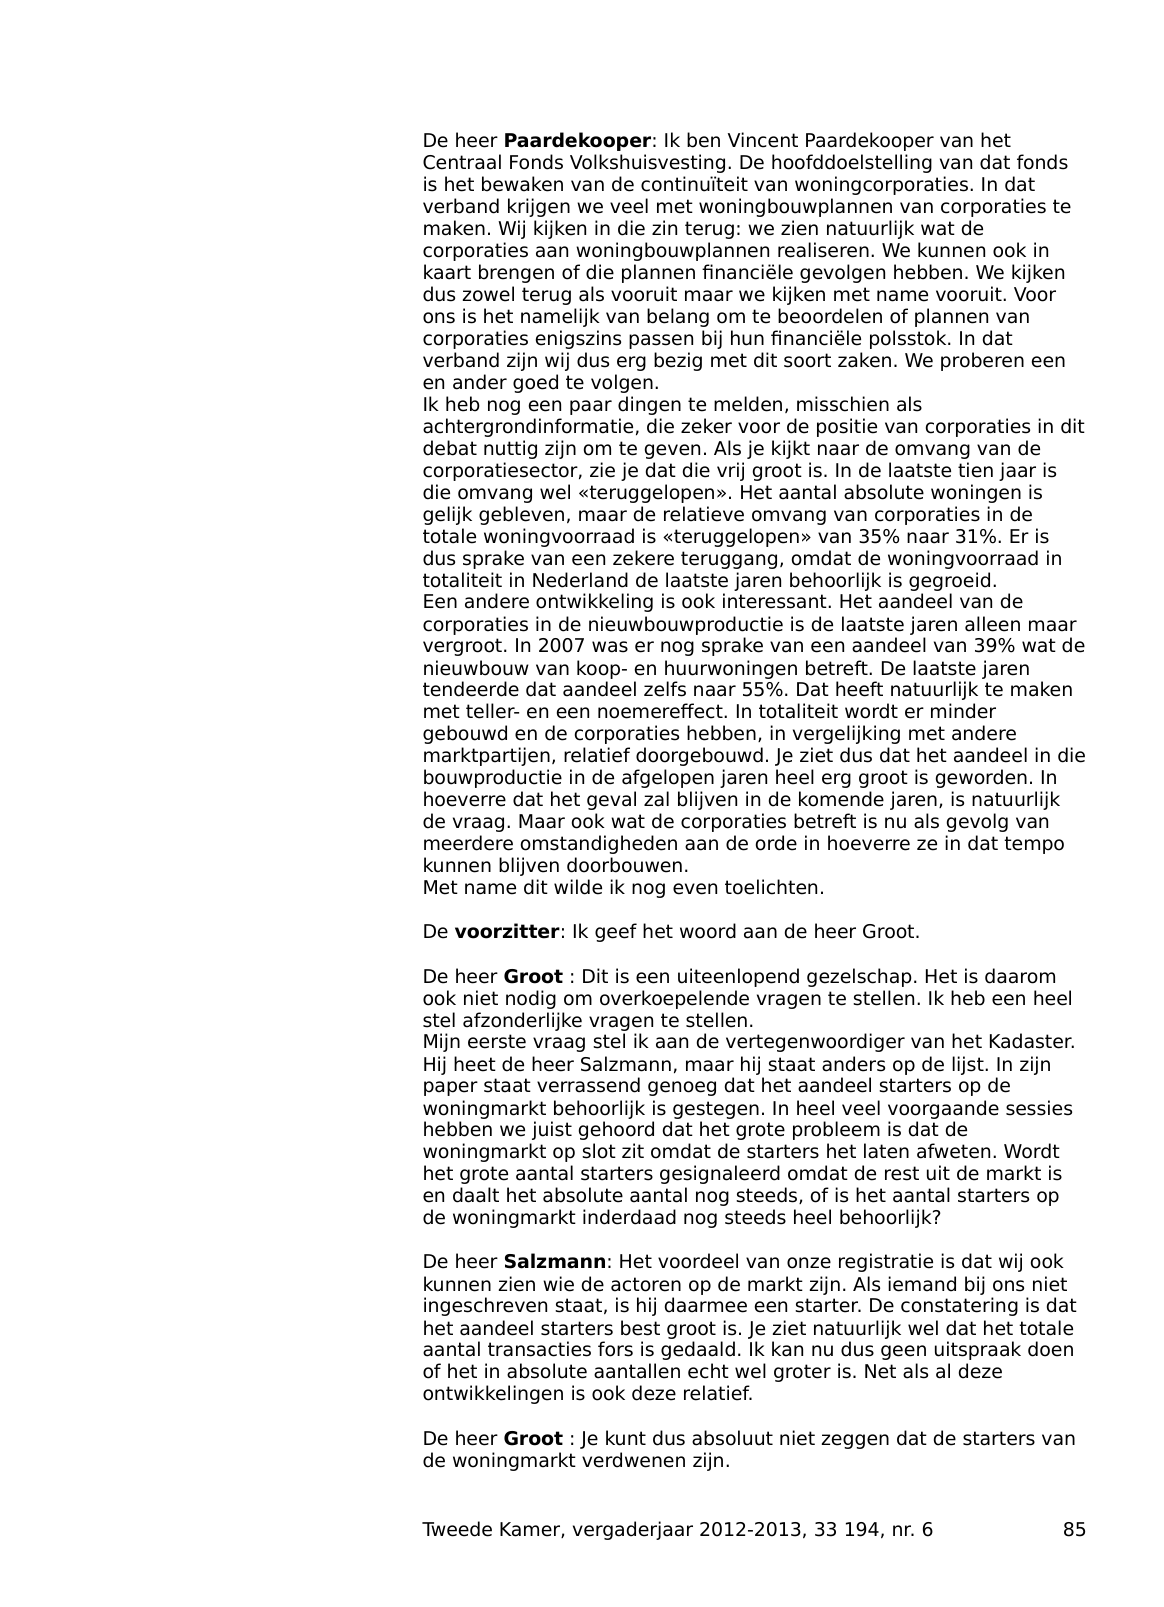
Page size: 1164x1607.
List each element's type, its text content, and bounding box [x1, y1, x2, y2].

text Met name dit wilde ik nog even toelichten. [422, 877, 1087, 899]
text De heer Paardekooper: Ik ben Vincent Paardekooper van het Centraal Fonds Volkshuisvesting. De hoofddoelstelling van dat fonds is het bewaken van de continuïteit van woningcorporaties. In dat verband krijgen we veel met woningbouwplannen van corporaties te maken. Wij kijken in die zin terug: we zien natuurlijk wat de corporaties aan woningbouwplannen realiseren. We kunnen ook in kaart brengen of die plannen financiële gevolgen hebben. We kijken dus zowel terug als vooruit maar we kijken met name vooruit. Voor ons is het namelijk van belang om te beoordelen of plannen van corporaties enigszins passen bij hun financiële polsstok. In dat verband zijn wij dus erg bezig met dit soort zaken. We proberen een en ander goed te volgen. [422, 130, 1087, 394]
text Mijn eerste vraag stel ik aan de vertegenwoordiger van het Kadaster. Hij heet de heer Salzmann, maar hij staat anders op de lijst. In zijn paper staat verrassend genoeg dat het aandeel starters op de woningmarkt behoorlijk is gestegen. In heel veel voorgaande sessies hebben we juist gehoord dat het grote probleem is dat de woningmarkt op slot zit omdat de starters het laten afweten. Wordt het grote aantal starters gesignaleerd omdat de rest uit de markt is en daalt het absolute aantal nog steeds, of is het aantal starters op de woningmarkt inderdaad nog steeds heel behoorlijk? [422, 1031, 1087, 1229]
text De heer Groot : Je kunt dus absoluut niet zeggen dat de starters van de woningmarkt verdwenen zijn. [422, 1427, 1087, 1471]
text De heer Groot : Dit is een uiteenlopend gezelschap. Het is daarom ook niet nodig om overkoepelende vragen te stellen. Ik heb een heel stel afzonderlijke vragen te stellen. [422, 966, 1087, 1031]
text Ik heb nog een paar dingen te melden, misschien als achtergrondinformatie, die zeker voor de positie van corporaties in dit debat nuttig zijn om te geven. Als je kijkt naar de omvang van de corporatiesector, zie je dat die vrij groot is. In de laatste tien jaar is die omvang wel «teruggelopen». Het aantal absolute woningen is gelijk gebleven, maar de relatieve omvang van corporaties in de totale woningvoorraad is «teruggelopen» van 35% naar 31%. Er is dus sprake van een zekere teruggang, omdat de woningvoorraad in totaliteit in Nederland de laatste jaren behoorlijk is gegroeid. [422, 394, 1087, 591]
text Een andere ontwikkeling is ook interessant. Het aandeel van de corporaties in de nieuwbouwproductie is de laatste jaren alleen maar vergroot. In 2007 was er nog sprake van een aandeel van 39% wat de nieuwbouw van koop- en huurwoningen betreft. De laatste jaren tendeerde dat aandeel zelfs naar 55%. Dat heeft natuurlijk te maken met teller- en een noemereffect. In totaliteit wordt er minder gebouwd en de corporaties hebben, in vergelijking met andere marktpartijen, relatief doorgebouwd. Je ziet dus dat het aandeel in die bouwproductie in de afgelopen jaren heel erg groot is geworden. In hoeverre dat het geval zal blijven in de komende jaren, is natuurlijk de vraag. Maar ook wat de corporaties betreft is nu als gevolg van meerdere omstandigheden aan de orde in hoeverre ze in dat tempo kunnen blijven doorbouwen. [422, 591, 1087, 877]
text De heer Salzmann: Het voordeel van onze registratie is dat wij ook kunnen zien wie de actoren op de markt zijn. Als iemand bij ons niet ingeschreven staat, is hij daarmee een starter. De constatering is dat het aandeel starters best groot is. Je ziet natuurlijk wel dat het totale aantal transacties fors is gedaald. Ik kan nu dus geen uitspraak doen of het in absolute aantallen echt wel groter is. Net als al deze ontwikkelingen is ook deze relatief. [422, 1251, 1087, 1405]
text De voorzitter: Ik geef het woord aan de heer Groot. [422, 921, 1087, 943]
